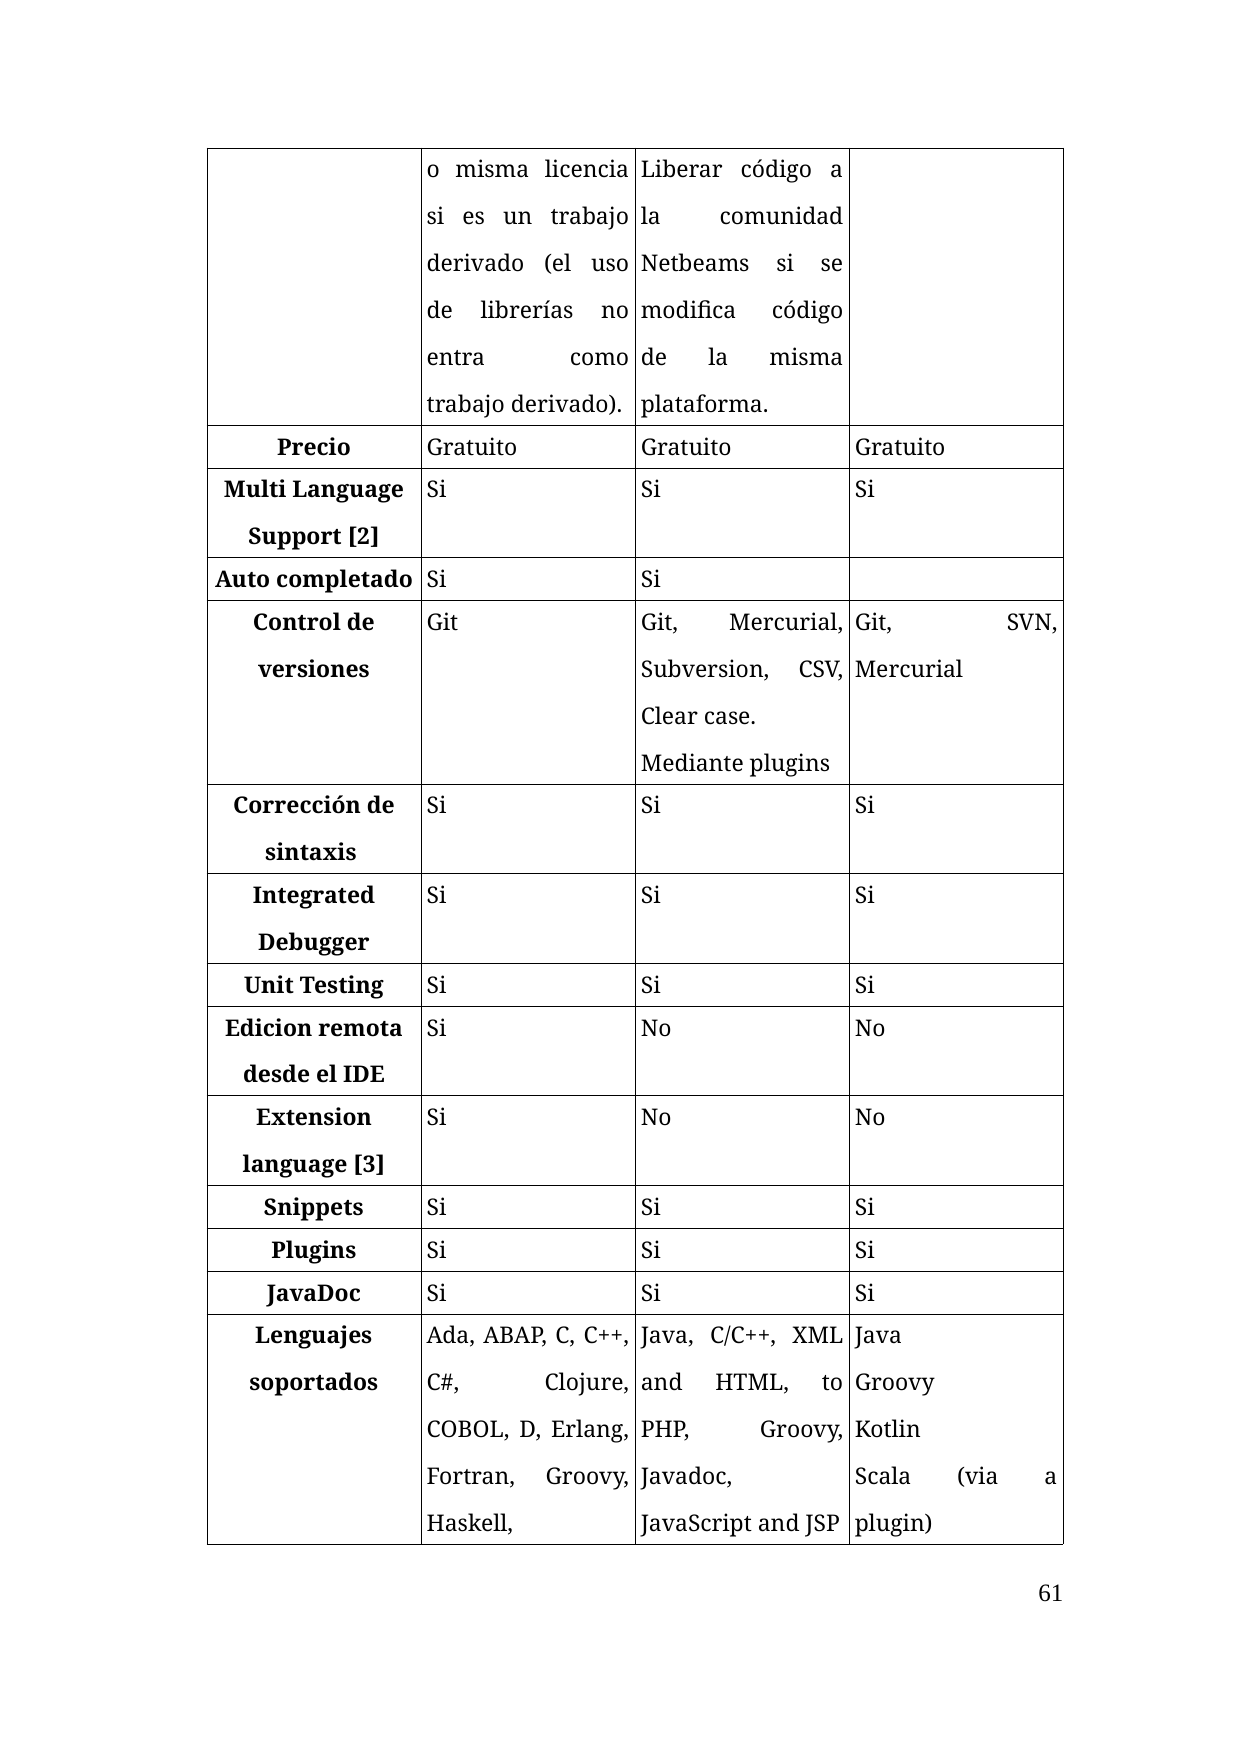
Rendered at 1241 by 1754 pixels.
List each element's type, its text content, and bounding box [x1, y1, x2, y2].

table_cell No [850, 1007, 1063, 1095]
table_cell Si [850, 874, 1063, 963]
table_cell [208, 149, 421, 425]
table_cell Si [636, 874, 849, 963]
table_cell Extension language [3] [208, 1096, 421, 1185]
table_cell Si [422, 785, 635, 873]
table_cell Auto completado [208, 558, 421, 600]
table_cell Si [850, 1272, 1063, 1313]
table_cell Si [850, 1186, 1063, 1228]
table_cell Si [422, 1096, 635, 1185]
table_cell Plugins [208, 1229, 421, 1271]
table_cell Si [636, 1272, 849, 1313]
table_cell Lenguajes soportados [208, 1315, 421, 1544]
table_cell Java, C/C++, XML and HTML, to PHP, Groovy, Javadoc, JavaScript and JSP [636, 1315, 849, 1544]
table_cell Si [850, 469, 1063, 557]
table_cell Gratuito [850, 426, 1063, 468]
table_cell Multi Language Support [2] [208, 469, 421, 557]
table_cell Si [636, 785, 849, 873]
table_cell Si [422, 1229, 635, 1271]
table_cell Si [422, 1007, 635, 1095]
table_cell JavaDoc [208, 1272, 421, 1313]
table_cell Liberar código a la comunidad Netbeams si se modifica código de la misma plataforma. [636, 149, 849, 425]
table_cell Si [850, 785, 1063, 873]
table_cell No [850, 1096, 1063, 1185]
table_cell Git, Mercurial, Subversion, CSV, Clear case. Mediante plugins [636, 601, 849, 783]
table_cell Si [850, 1229, 1063, 1271]
table_cell Edicion remota desde el IDE [208, 1007, 421, 1095]
table_cell Git [422, 601, 635, 783]
table_cell Si [422, 558, 635, 600]
table_cell Corrección de sintaxis [208, 785, 421, 873]
table_cell Snippets [208, 1186, 421, 1228]
table_cell Gratuito [636, 426, 849, 468]
table_cell Git, SVN, Mercurial [850, 601, 1063, 783]
table_cell [850, 558, 1063, 600]
table_cell Si [636, 1186, 849, 1228]
table_cell Si [422, 964, 635, 1006]
table_cell Si [636, 964, 849, 1006]
table_cell Si [422, 1272, 635, 1313]
table_cell Ada, ABAP, C, C++, C#, Clojure, COBOL, D, Erlang, Fortran, Groovy, Haskell, [422, 1315, 635, 1544]
table_cell Si [636, 1229, 849, 1271]
table_cell No [636, 1096, 849, 1185]
table_cell Si [422, 874, 635, 963]
table_cell Gratuito [422, 426, 635, 468]
table_cell Precio [208, 426, 421, 468]
table_cell Si [636, 469, 849, 557]
table_cell Control de versiones [208, 601, 421, 783]
table_cell Java Groovy Kotlin Scala (via a plugin) [850, 1315, 1063, 1544]
table_cell Si [422, 469, 635, 557]
table_cell Si [636, 558, 849, 600]
table_cell [850, 149, 1063, 425]
table_cell Si [850, 964, 1063, 1006]
table_cell Unit Testing [208, 964, 421, 1006]
table_cell Integrated Debugger [208, 874, 421, 963]
table_cell Si [422, 1186, 635, 1228]
table_cell o misma licencia si es un trabajo derivado (el uso de librerías no entra como trabajo derivado). [422, 149, 635, 425]
table_cell No [636, 1007, 849, 1095]
